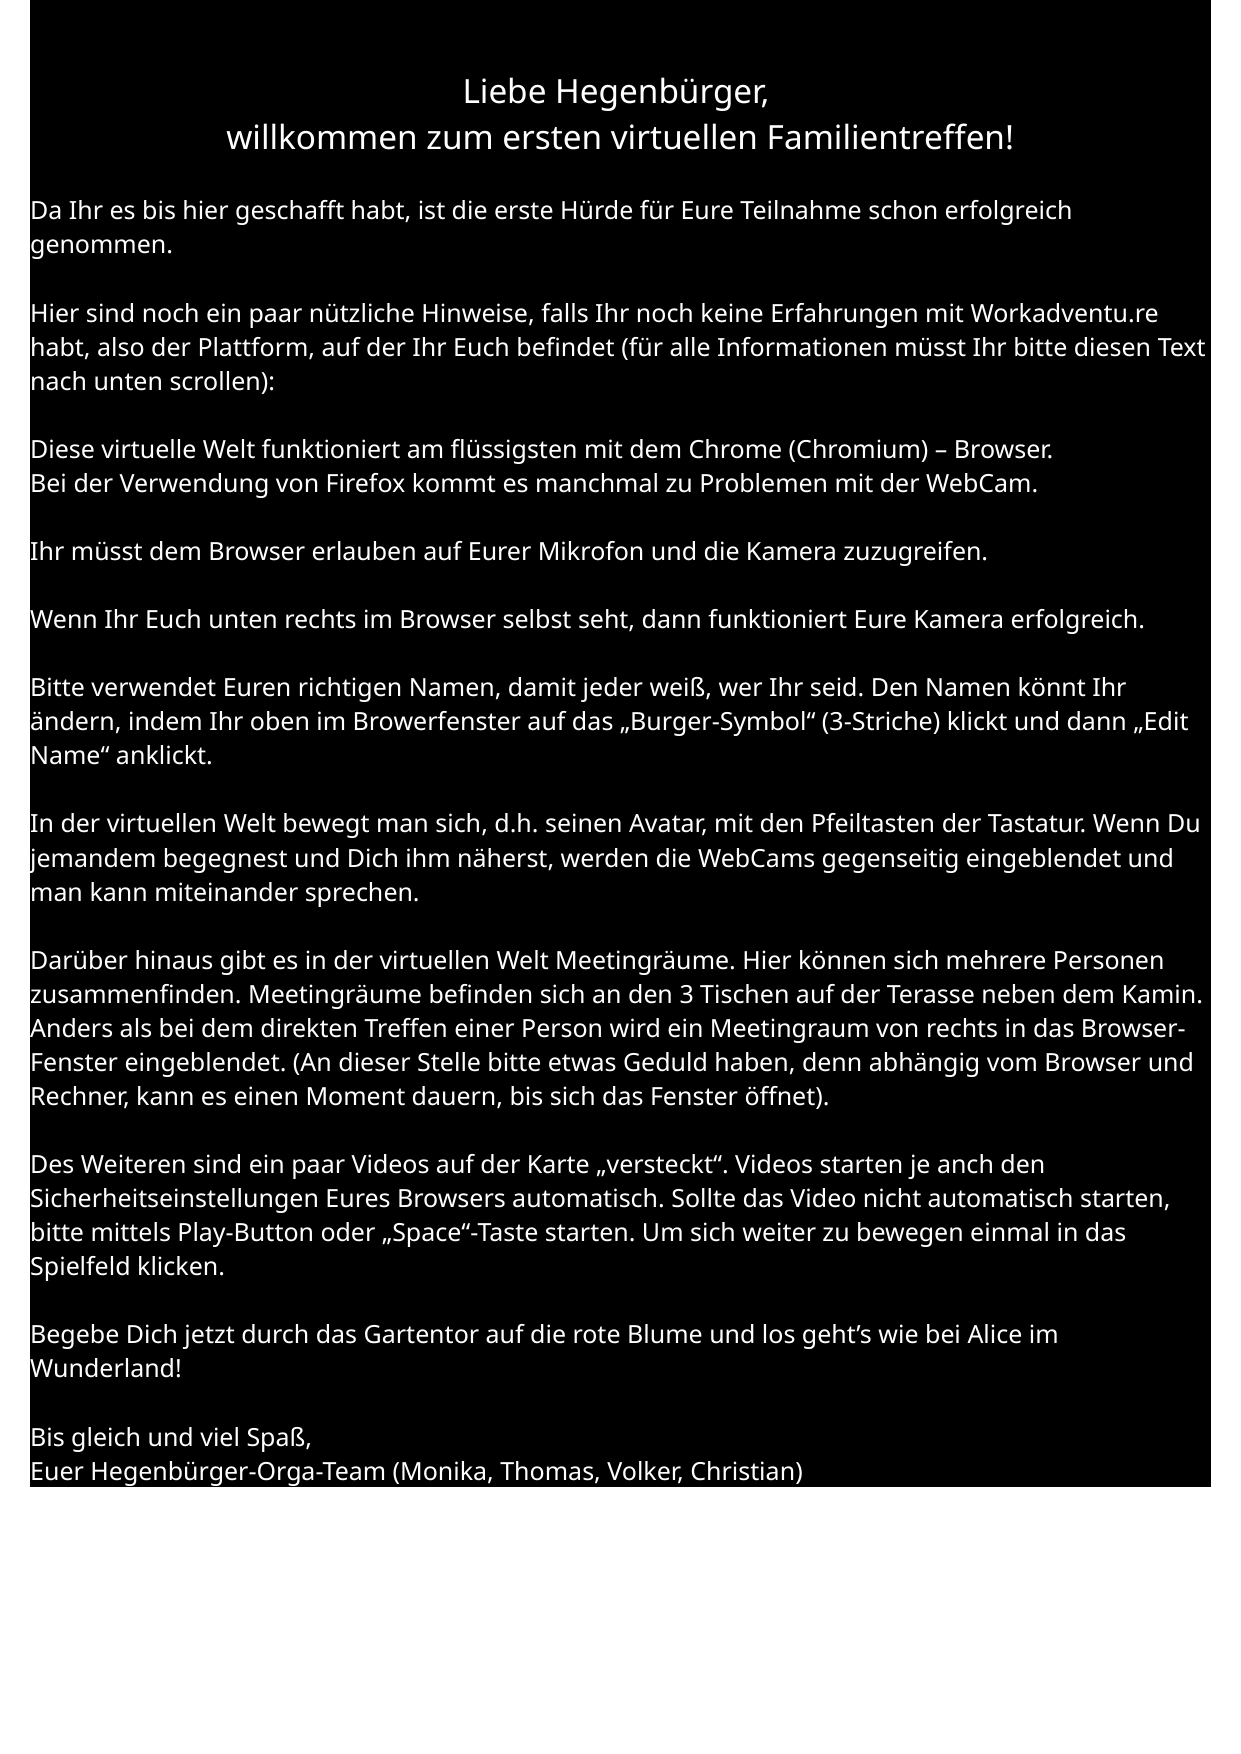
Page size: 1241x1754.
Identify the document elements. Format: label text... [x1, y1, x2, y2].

text In der virtuellen Welt bewegt man sich, d.h. seinen Avatar, mit den Pfeiltasten der Tastatur. Wenn Du jemandem begegnest und Dich ihm näherst, werden die WebCams gegenseitig eingeblendet und man kann miteinander sprechen. [30, 806, 1211, 908]
text Des Weiteren sind ein paar Videos auf der Karte „versteckt“. Videos starten je anch den Sicherheitseinstellungen Eures Browsers automatisch. Sollte das Video nicht automatisch starten, bitte mittels Play-Button oder „Space“-Taste starten. Um sich weiter zu bewegen einmal in das Spielfeld klicken. [30, 1147, 1211, 1283]
text Hier sind noch ein paar nützliche Hinweise, falls Ihr noch keine Erfahrungen mit Workadventu.re habt, also der Plattform, auf der Ihr Euch befindet (für alle Informationen müsst Ihr bitte diesen Text nach unten scrollen): [30, 295, 1211, 397]
text willkommen zum ersten virtuellen Familientreffen! [30, 113, 1211, 159]
text Bei der Verwendung von Firefox kommt es manchmal zu Problemen mit der WebCam. [30, 466, 1211, 499]
text Euer Hegenbürger-Orga-Team (Monika, Thomas, Volker, Christian) [30, 1453, 1211, 1487]
text Darüber hinaus gibt es in der virtuellen Welt Meetingräume. Hier können sich mehrere Personen zusammenfinden. Meetingräume befinden sich an den 3 Tischen auf der Terasse neben dem Kamin. Anders als bei dem direkten Treffen einer Person wird ein Meetingraum von rechts in das Browser-Fenster eingeblendet. (An dieser Stelle bitte etwas Geduld haben, denn abhängig vom Browser und Rechner, kann es einen Moment dauern, bis sich das Fenster öffnet). [30, 942, 1211, 1113]
text Da Ihr es bis hier geschafft habt, ist die erste Hürde für Eure Teilnahme schon erfolgreich genommen. [30, 193, 1211, 261]
text Ihr müsst dem Browser erlauben auf Eurer Mikrofon und die Kamera zuzugreifen. [30, 534, 1211, 568]
text Bis gleich und viel Spaß, [30, 1419, 1211, 1453]
text Bitte verwendet Euren richtigen Namen, damit jeder weiß, wer Ihr seid. Den Namen könnt Ihr ändern, indem Ihr oben im Browerfenster auf das „Burger-Symbol“ (3-Striche) klickt und dann „Edit Name“ anklickt. [30, 670, 1211, 772]
text Wenn Ihr Euch unten rechts im Browser selbst seht, dann funktioniert Eure Kamera erfolgreich. [30, 602, 1211, 636]
text Liebe Hegenbürger, [30, 68, 1211, 113]
text Begebe Dich jetzt durch das Gartentor auf die rote Blume und los geht’s wie bei Alice im Wunderland! [30, 1317, 1211, 1385]
text Diese virtuelle Welt funktioniert am flüssigsten mit dem Chrome (Chromium) – Browser. [30, 431, 1211, 466]
